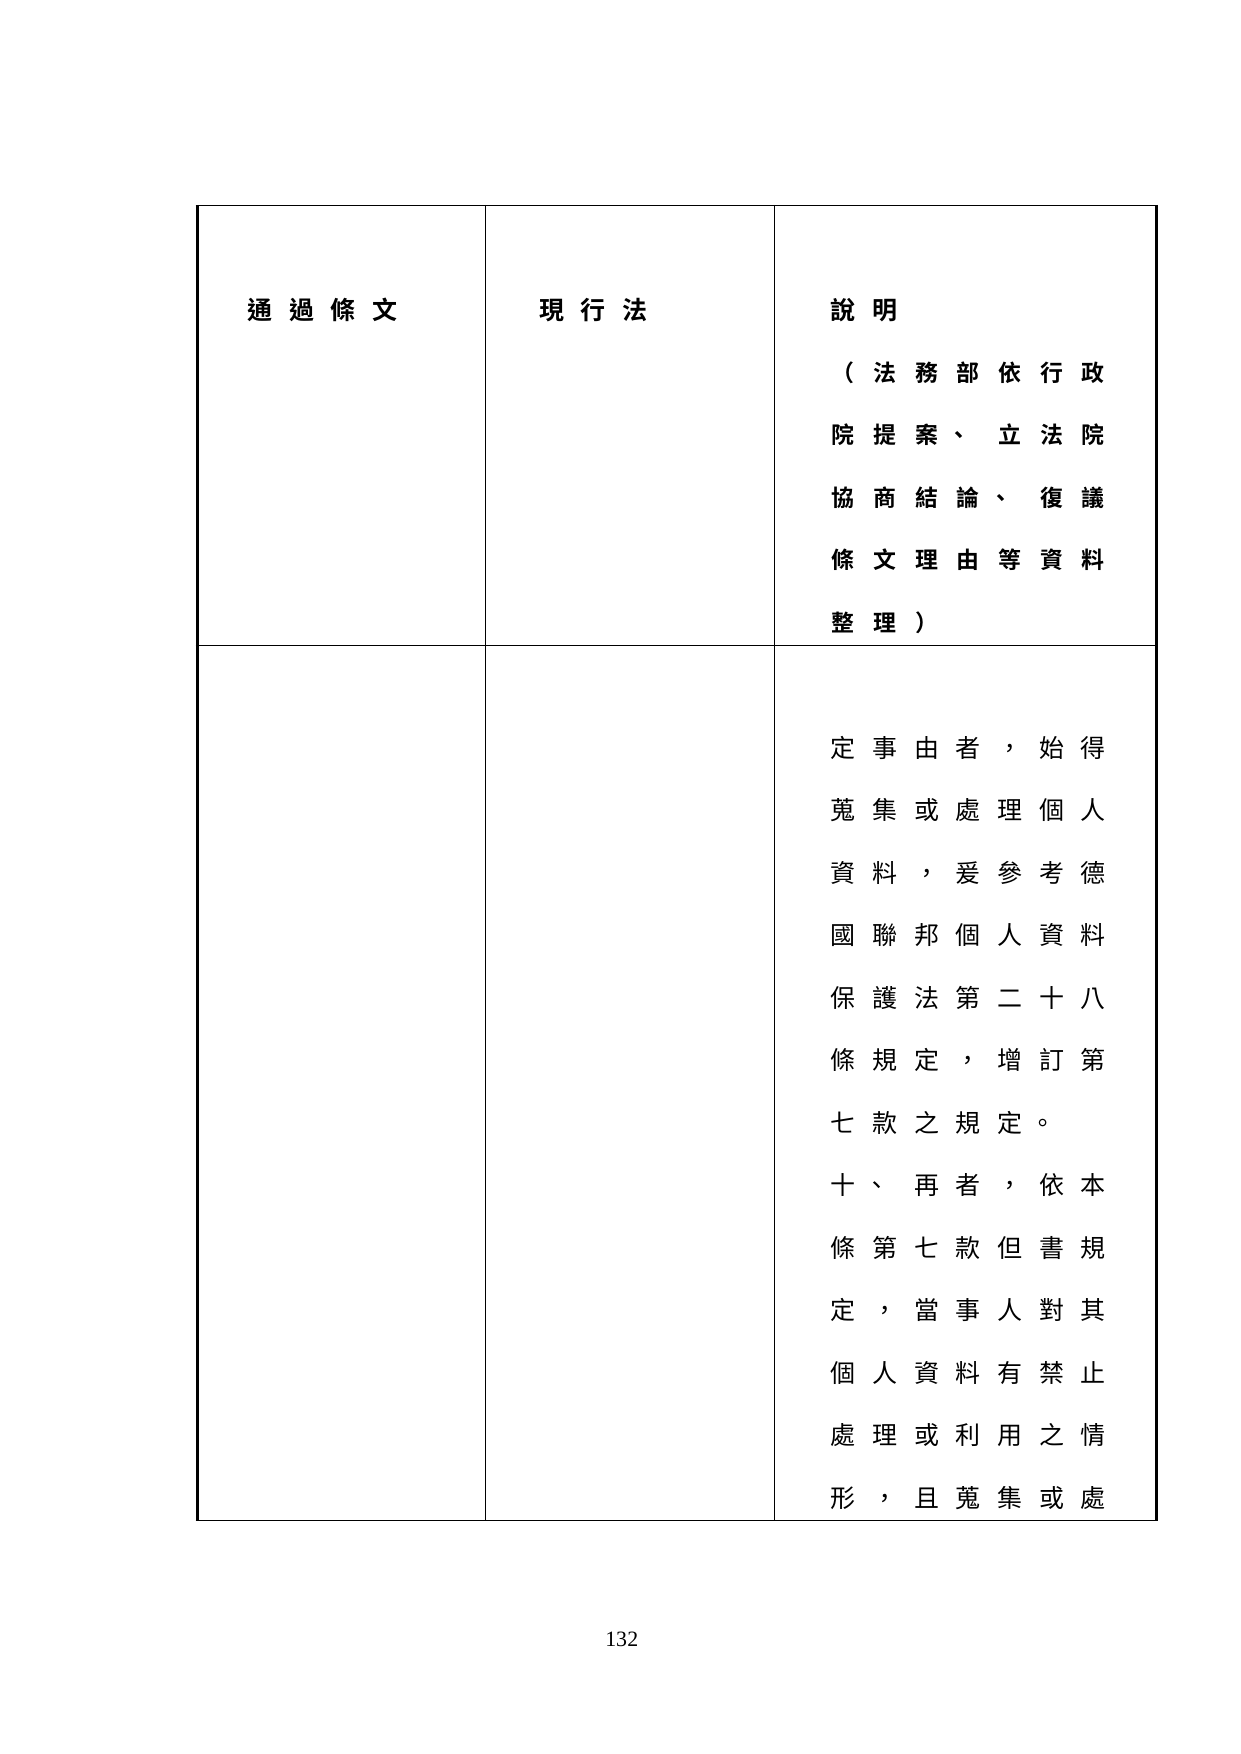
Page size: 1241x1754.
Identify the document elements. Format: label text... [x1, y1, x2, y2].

table_header 通過條文 [199, 206, 485, 645]
table_header 說明 （法務部依行政院提案、立法院協商結論、復議條文理由等資料整理） [775, 206, 1155, 645]
table_cell 定事由者，始得蒐集或處理個人資料，爰參考德國聯邦個人資料保護法第二十八條規定，增訂第七款之規定。 十、再者，依本條第七款但書規定，當事人對其個人資料有禁止處理或利用之情形，且蒐集或處 [775, 646, 1155, 1520]
table_cell [486, 646, 774, 1520]
table_header 現行法 [486, 206, 774, 645]
table_cell [199, 646, 485, 1520]
